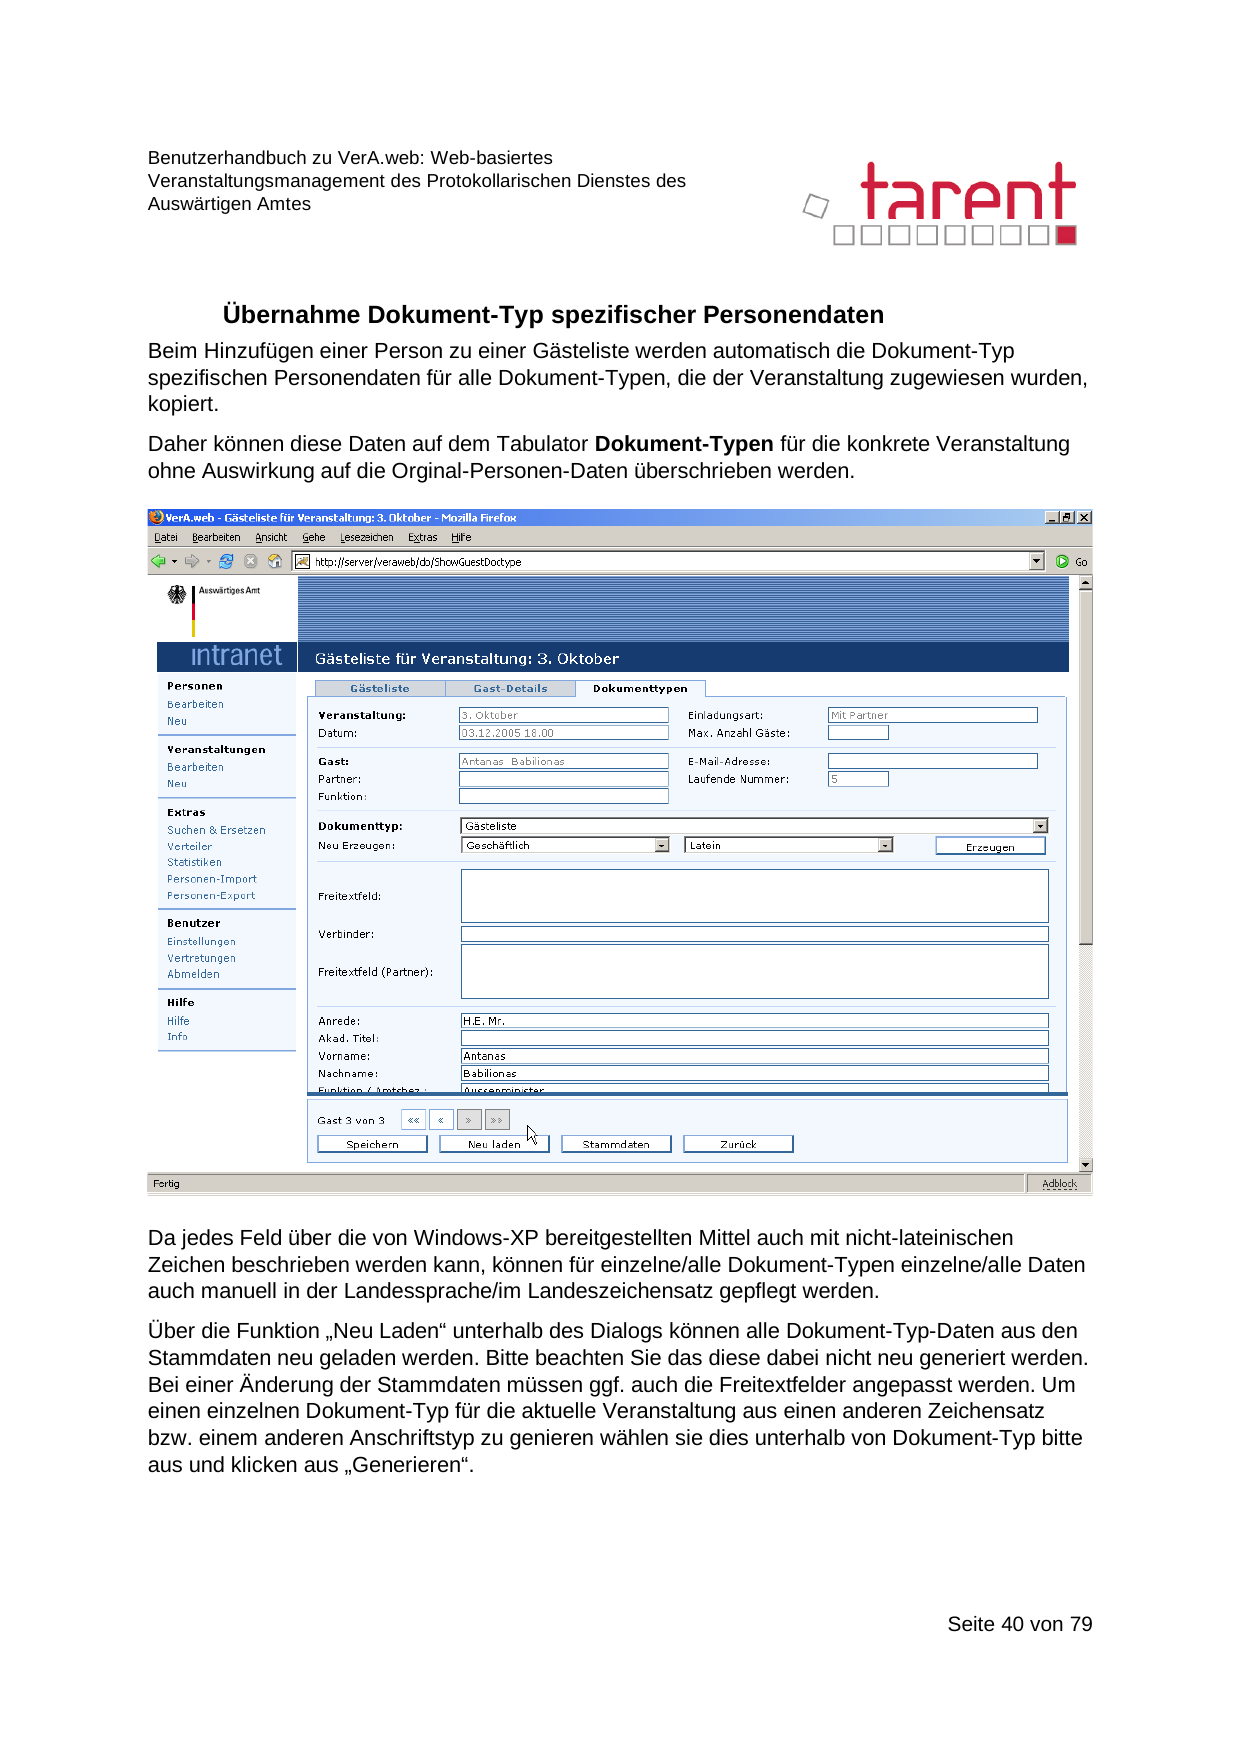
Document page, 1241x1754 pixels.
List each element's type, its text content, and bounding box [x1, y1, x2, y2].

text Da jedes Feld über die von Windows-XP bereitgestellten Mittel auch mit nicht-lateinischen Zeichen beschrieben werden kann, können für einzelne/alle Dokument-Typen einzelne/alle Daten auch manuell in der Landessprache/im Landeszeichensatz gepflegt werden. [148, 1196, 1092, 1303]
picture [147, 509, 1093, 1196]
text Beim Hinzufügen einer Person zu einer Gästeliste werden automatisch die Dokument-Typ spezifischen Personendaten für alle Dokument-Typen, die der Veranstaltung zugewiesen wurden, kopiert. [148, 338, 1092, 416]
subtitle Übernahme Dokument-Typ spezifischer Personendaten [148, 301, 1092, 329]
text Über die Funktion „Neu Laden“ unterhalb des Dialogs können alle Dokument-Typ-Daten aus den Stammdaten neu geladen werden. Bitte beachten Sie das diese dabei nicht neu generiert werden. Bei einer Änderung der Stammdaten müssen ggf. auch die Freitextfelder angepasst werden. Um einen einzelnen Dokument-Typ für die aktuelle Veranstaltung aus einen anderen Zeichensatz bzw. einem anderen Anschriftstyp zu genieren wählen sie dies unterhalb von Dokument-Typ bitte aus und klicken aus „Generieren“. [148, 1318, 1092, 1477]
text Daher können diese Daten auf dem Tabulator Dokument-Typen für die konkrete Veranstaltung ohne Auswirkung auf die Orginal-Personen-Daten überschrieben werden. [148, 431, 1092, 509]
picture [790, 151, 1091, 255]
